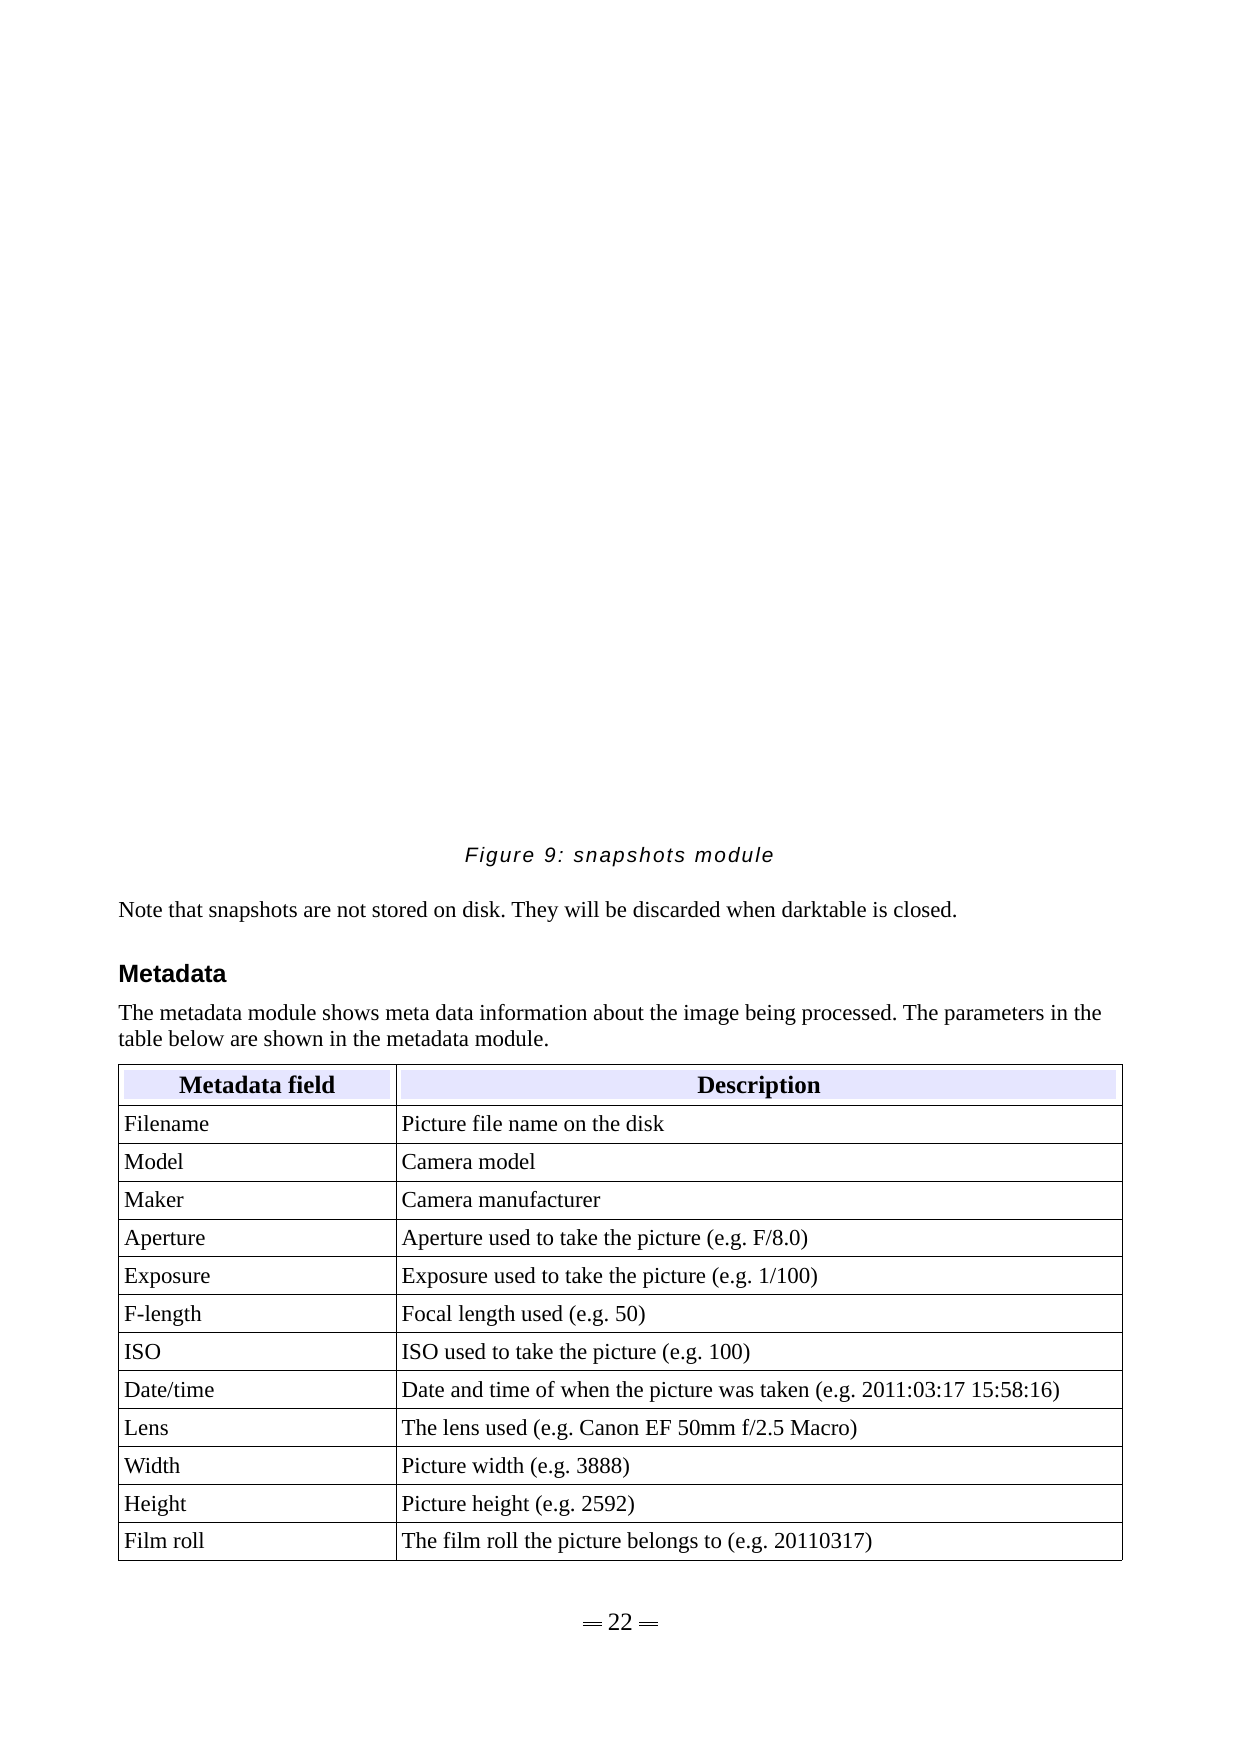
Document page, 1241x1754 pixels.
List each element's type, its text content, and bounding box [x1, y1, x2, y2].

table_cell Exposure used to take the picture (e.g. 1/100) [397, 1257, 1122, 1294]
table_cell Camera model [397, 1144, 1122, 1181]
table_cell Camera manufacturer [397, 1182, 1122, 1218]
table_cell Picture file name on the disk [397, 1106, 1122, 1143]
table_cell Model [119, 1144, 396, 1181]
table_cell The film roll the picture belongs to (e.g. 20110317) [397, 1523, 1122, 1560]
table_cell Date/time [119, 1371, 396, 1408]
table_cell F-length [119, 1295, 396, 1332]
table_cell Date and time of when the picture was taken (e.g. 2011:03:17 15:58:16) [397, 1371, 1122, 1408]
table_cell Picture height (e.g. 2592) [397, 1485, 1122, 1522]
table_cell Focal length used (e.g. 50) [397, 1295, 1122, 1332]
table_cell The lens used (e.g. Canon EF 50mm f/2.5 Macro) [397, 1409, 1122, 1446]
table_cell Aperture [119, 1220, 396, 1256]
table_cell Filename [119, 1106, 396, 1143]
table_cell Maker [119, 1182, 396, 1218]
text [118, 118, 1122, 130]
table_cell Width [119, 1447, 396, 1484]
table_cell Film roll [119, 1523, 396, 1560]
table_cell Aperture used to take the picture (e.g. F/8.0) [397, 1220, 1122, 1256]
table_cell Lens [119, 1409, 396, 1446]
text Note that snapshots are not stored on disk. They will be discarded when darktable is closed. [118, 867, 1122, 922]
table_header Description [397, 1065, 1122, 1105]
table_cell Height [119, 1485, 396, 1522]
table_cell ISO [119, 1333, 396, 1370]
table_cell Picture width (e.g. 3888) [397, 1447, 1122, 1484]
table_cell ISO used to take the picture (e.g. 100) [397, 1333, 1122, 1370]
table_cell Exposure [119, 1257, 396, 1294]
table_header Metadata field [119, 1065, 396, 1105]
text Figure 9: snapshots module [118, 130, 1122, 867]
subtitle Metadata [118, 959, 1122, 987]
text The metadata module shows meta data information about the image being processed. The parameters in the table below are shown in the metadata module. [118, 999, 1122, 1052]
